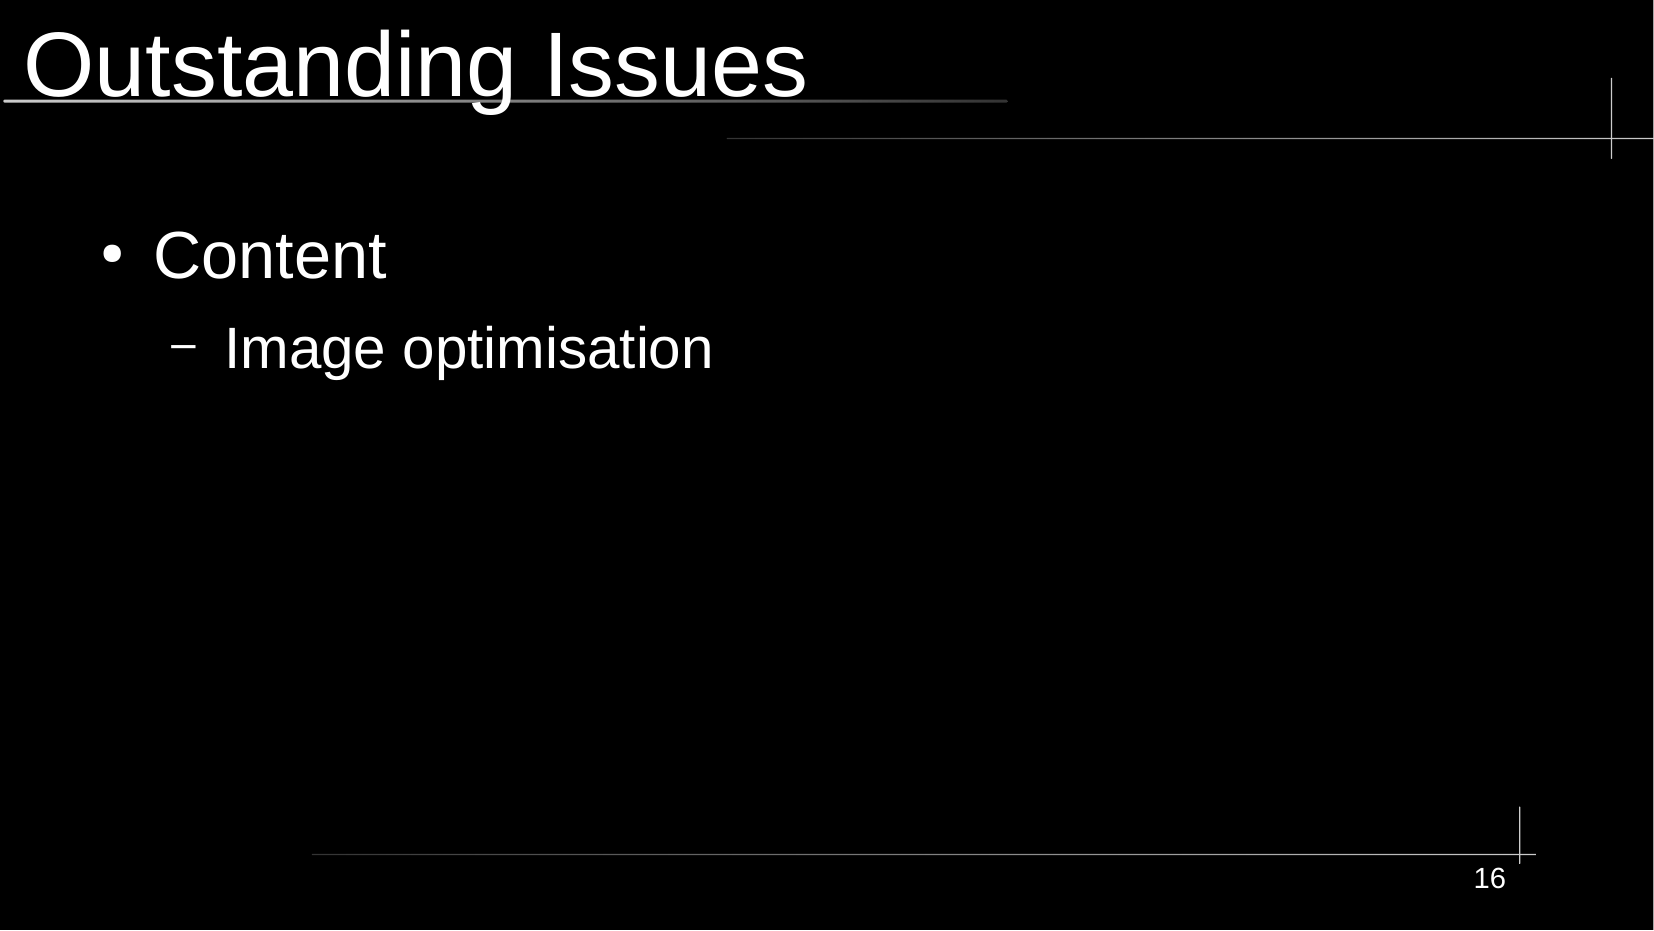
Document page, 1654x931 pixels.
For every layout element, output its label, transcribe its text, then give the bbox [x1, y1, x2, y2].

title Outstanding Issues [23, 11, 1589, 119]
list Content Image optimisation [82, 217, 1571, 758]
